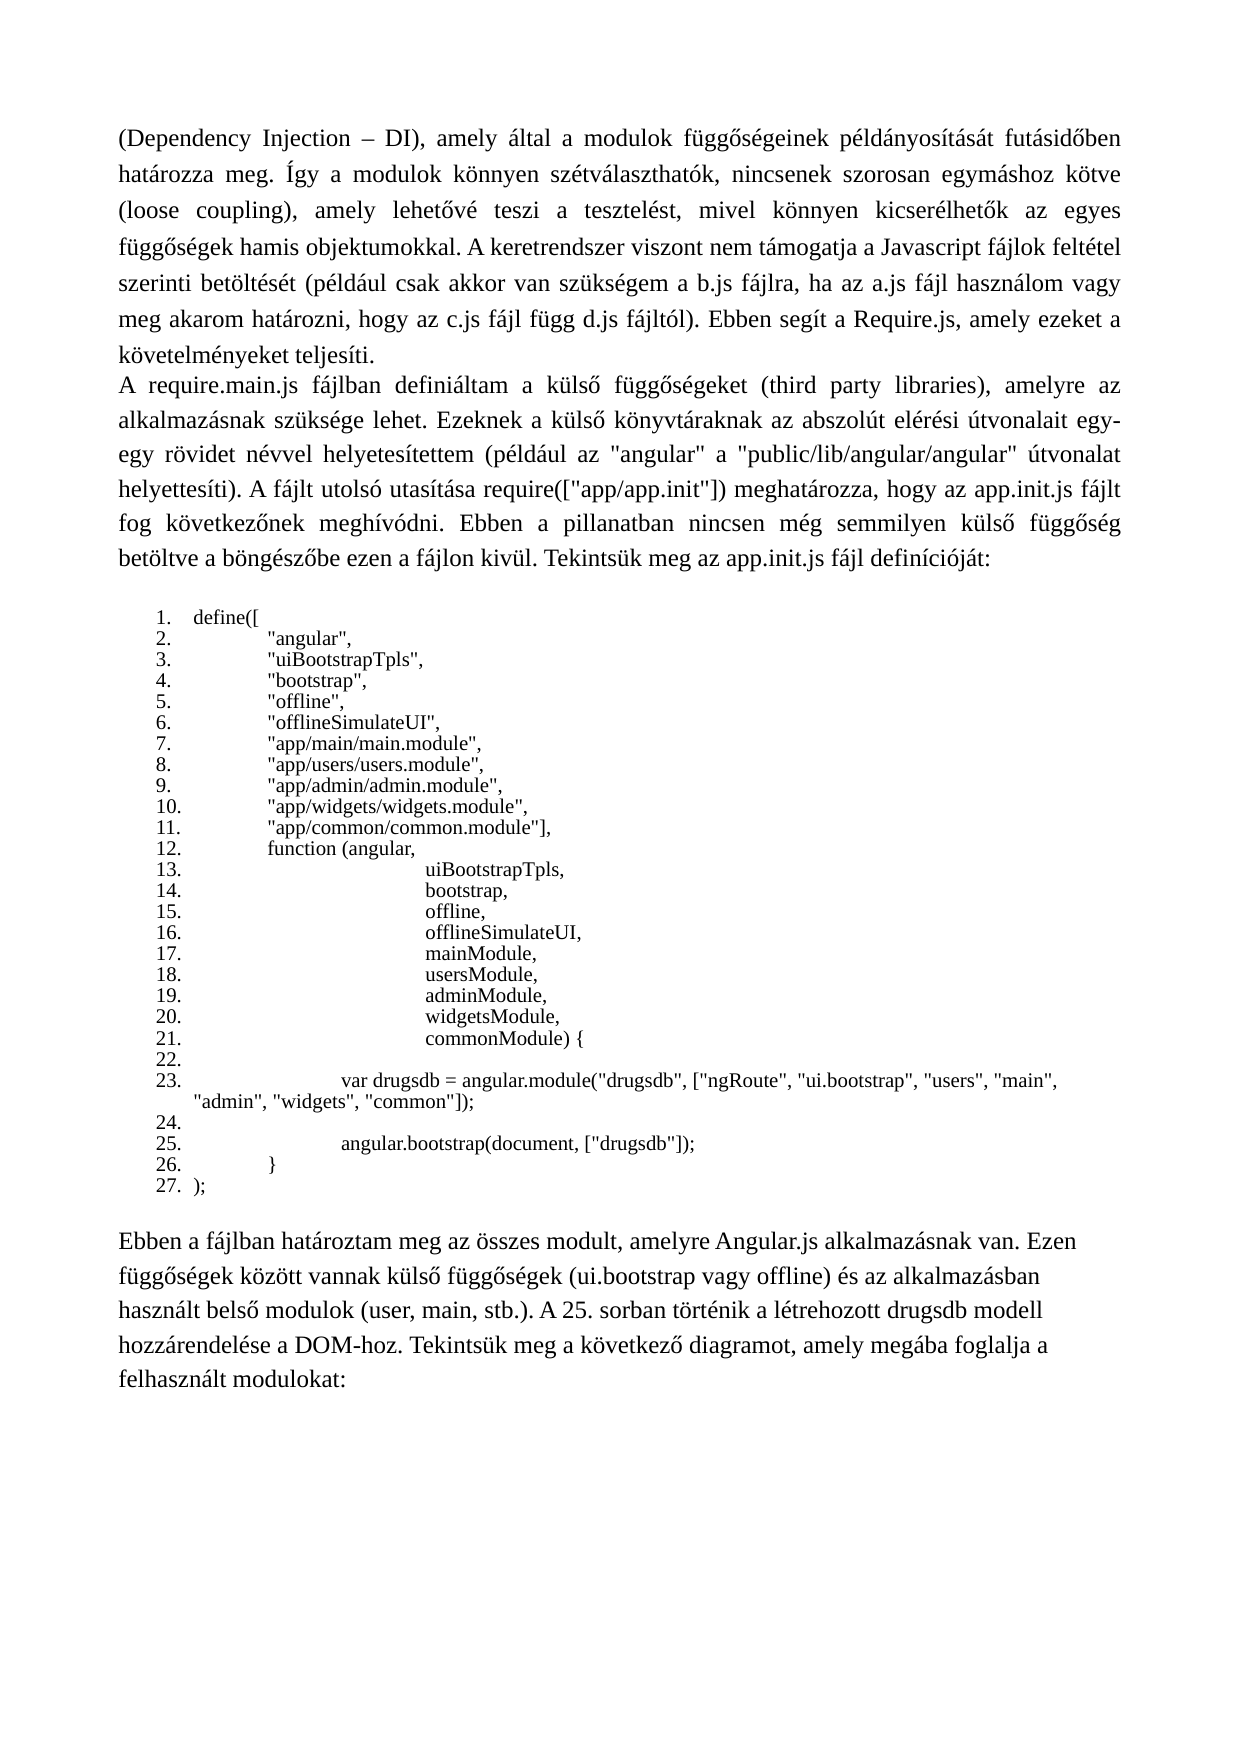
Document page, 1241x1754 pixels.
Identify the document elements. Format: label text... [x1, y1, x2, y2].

list widgetsModule, [156, 1007, 1122, 1028]
list "app/admin/admin.module", [156, 776, 1122, 797]
list "offline", [156, 691, 1122, 712]
list uiBootstrapTpls, [156, 860, 1122, 881]
list bootstrap, [156, 881, 1122, 902]
list usersModule, [156, 965, 1122, 986]
list define([ [156, 607, 1122, 628]
list offline, [156, 902, 1122, 923]
list offlineSimulateUI, [156, 923, 1122, 944]
text (Dependency Injection – DI), amely által a modulok függőségeinek példányosítását futásidőben határozza meg. Így a modulok könnyen szétválaszthatók, nincsenek szorosan egymáshoz kötve (loose coupling), amely lehetővé teszi a tesztelést, mivel könnyen kicserélhetők az egyes függőségek hamis objektumokkal. A keretrendszer viszont nem támogatja a Javascript fájlok feltétel szerinti betöltését (például csak akkor van szükségem a b.js fájlra, ha az a.js fájl használom vagy meg akarom határozni, hogy az c.js fájl függ d.js fájltól). Ebben segít a Require.js, amely ezeket a követelményeket teljesíti. [118, 118, 1122, 370]
title A require.main.js fájlban definiáltam a külső függőségeket (third party libraries), amelyre az alkalmazásnak szüksége lehet. Ezeknek a külső könyvtáraknak az abszolút elérési útvonalait egy-egy rövidet névvel helyetesítettem (például az "angular" a "public/lib/angular/angular" útvonalat helyettesíti). A fájlt utolsó utasítása require(["app/app.init"]) meghatározza, hogy az app.init.js fájlt fog következőnek meghívódni. Ebben a pillanatban nincsen még semmilyen külső függőség betöltve a böngészőbe ezen a fájlon kivül. Tekintsük meg az app.init.js fájl definícióját: [118, 370, 1122, 572]
list "app/main/main.module", [156, 733, 1122, 754]
list "uiBootstrapTpls", [156, 649, 1122, 670]
list angular.bootstrap(document, ["drugsdb"]); [156, 1133, 1122, 1154]
list "offlineSimulateUI", [156, 712, 1122, 733]
list "app/widgets/widgets.module", [156, 797, 1122, 818]
list "app/common/common.module"], [156, 818, 1122, 839]
list var drugsdb = angular.module("drugsdb", ["ngRoute", "ui.bootstrap", "users", "main", "admin", "widgets", "common"]); [156, 1070, 1122, 1112]
list mainModule, [156, 944, 1122, 965]
list "app/users/users.module", [156, 754, 1122, 776]
list adminModule, [156, 986, 1122, 1007]
title Ebben a fájlban határoztam meg az összes modult, amelyre Angular.js alkalmazásnak van. Ezen függőségek között vannak külső függőségek (ui.bootstrap vagy offline) és az alkalmazásban használt belső modulok (user, main, stb.). A 25. sorban történik a létrehozott drugsdb modell hozzárendelése a DOM-hoz. Tekintsük meg a következő diagramot, amely megába foglalja a felhasznált modulokat: [118, 1226, 1122, 1393]
list ); [156, 1175, 1122, 1196]
list function (angular, [156, 839, 1122, 860]
list "angular", [156, 628, 1122, 649]
list commonModule) { [156, 1028, 1122, 1049]
list "bootstrap", [156, 670, 1122, 691]
list } [156, 1154, 1122, 1175]
